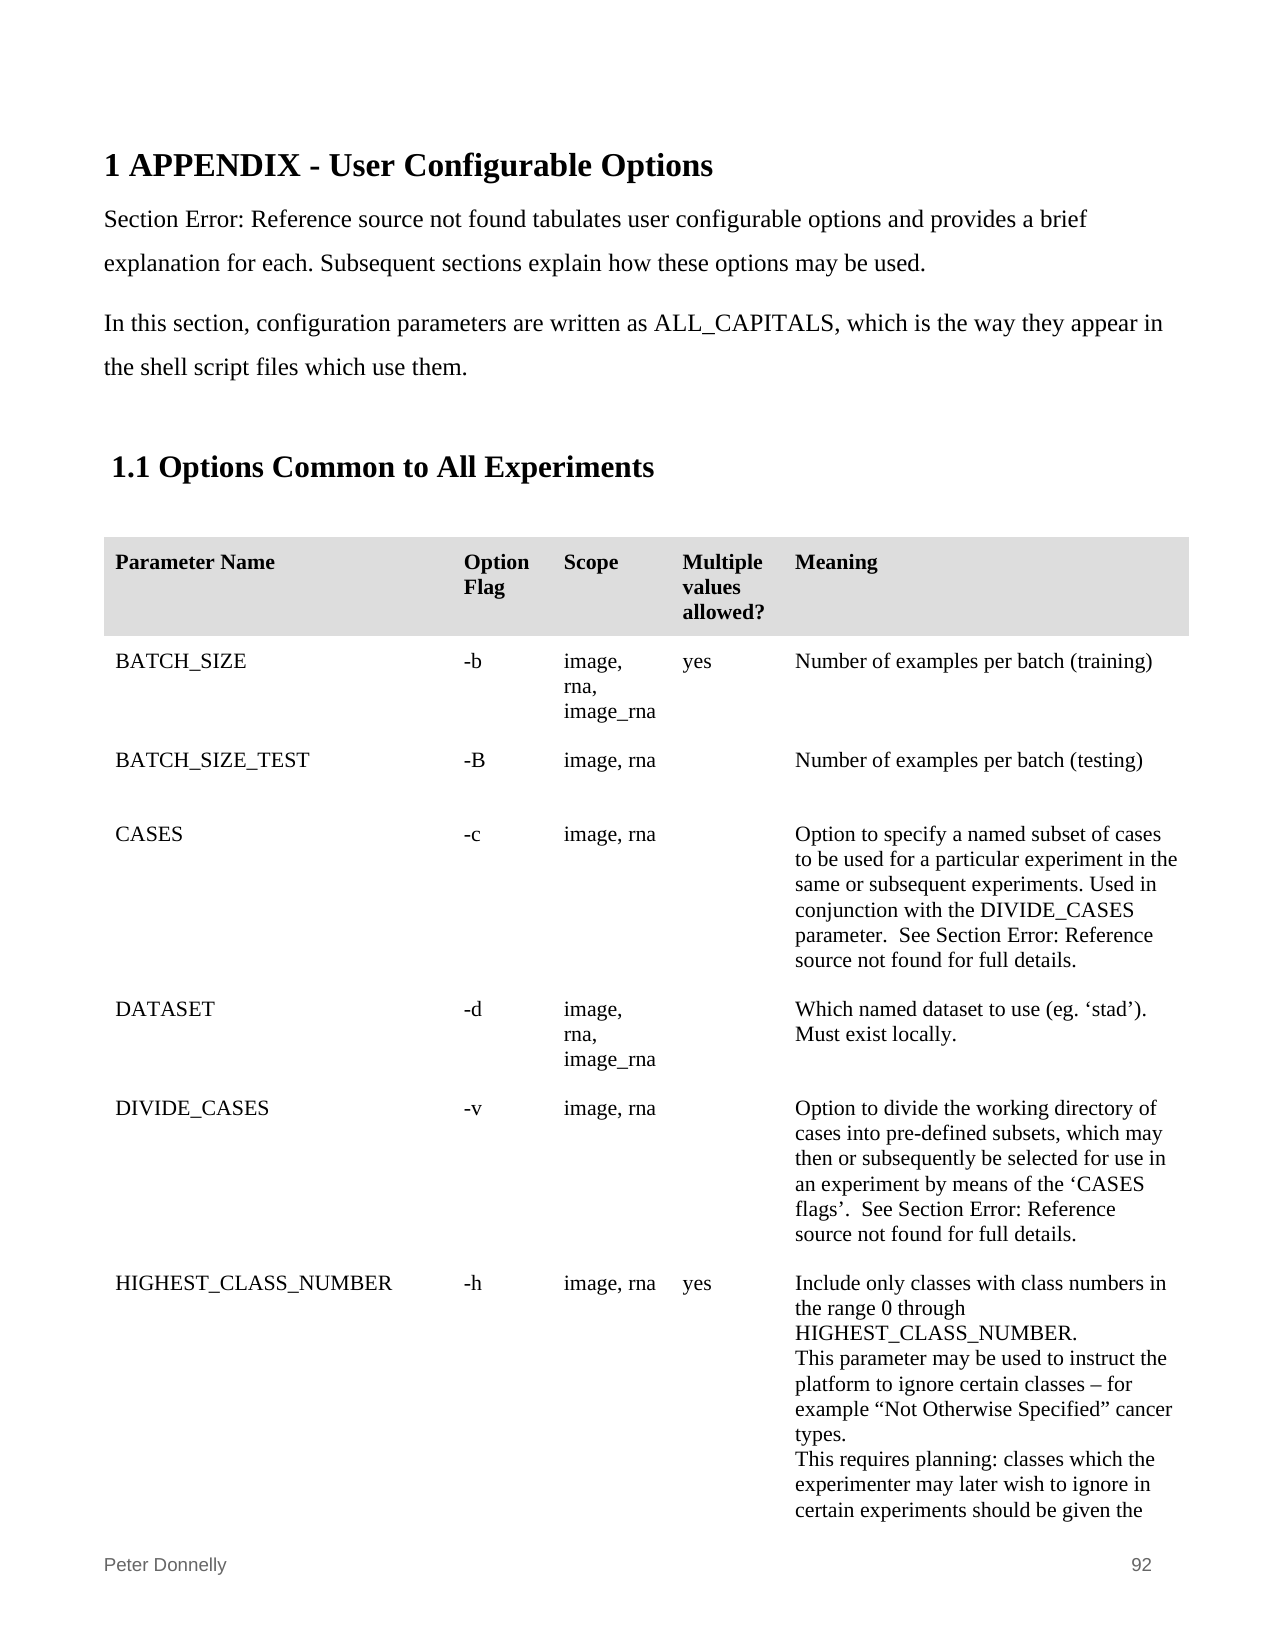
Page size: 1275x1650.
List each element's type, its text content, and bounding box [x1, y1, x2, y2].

table_cell DATASET [104, 984, 452, 1083]
table_cell -d [452, 984, 552, 1083]
table_header Scope [552, 537, 671, 636]
table_cell DIVIDE_CASES [104, 1083, 452, 1258]
text Section Error: Reference source not found tabulates user configurable options and provides a brief explanation for each. Subsequent sections explain how these options may be used. [103, 204, 1181, 276]
table_cell HIGHEST_CLASS_NUMBER [104, 1258, 452, 1533]
table_cell image, rna [552, 809, 671, 984]
table_cell CASES [104, 809, 452, 984]
table_cell BATCH_SIZE [104, 636, 452, 735]
table_cell Number of examples per batch (training) [783, 636, 1189, 735]
table_cell Number of examples per batch (testing) [783, 735, 1189, 809]
table_cell [671, 735, 783, 809]
table_cell -B [452, 735, 552, 809]
table_cell yes [671, 636, 783, 735]
table_cell Include only classes with class numbers in the range 0 through HIGHEST_CLASS_NUMBER. This parameter may be used to instruct the platform to ignore certain classes – for example “Not Otherwise Specified” cancer types. This requires planning: classes which the experimenter may later wish to ignore in certain experiments should be given the [783, 1258, 1189, 1533]
table_cell Option to specify a named subset of cases to be used for a particular experiment in the same or subsequent experiments. Used in conjunction with the DIVIDE_CASES parameter. See Section Error: Reference source not found for full details. [783, 809, 1189, 984]
table_cell image, rna [552, 1083, 671, 1258]
table_cell -b [452, 636, 552, 735]
subtitle Options Common to All Experiments [103, 448, 1181, 484]
table_cell -h [452, 1258, 552, 1533]
subtitle APPENDIX - User Configurable Options [103, 145, 1181, 183]
table_header Parameter Name [104, 537, 452, 636]
table_cell [671, 1083, 783, 1258]
table_cell -c [452, 809, 552, 984]
table_cell image, rna, image_rna [552, 984, 671, 1083]
table_cell image, rna, image_rna [552, 636, 671, 735]
text In this section, configuration parameters are written as ALL_CAPITALS, which is the way they appear in the shell script files which use them. [103, 308, 1181, 380]
table_cell image, rna [552, 1258, 671, 1533]
table_cell [671, 984, 783, 1083]
table_cell BATCH_SIZE_TEST [104, 735, 452, 809]
table_cell Which named dataset to use (eg. ‘stad’). Must exist locally. [783, 984, 1189, 1083]
table_cell image, rna [552, 735, 671, 809]
table_cell yes [671, 1258, 783, 1533]
table_header Meaning [783, 537, 1189, 636]
table_cell Option to divide the working directory of cases into pre-defined subsets, which may then or subsequently be selected for use in an experiment by means of the ‘CASES flags’. See Section Error: Reference source not found for full details. [783, 1083, 1189, 1258]
table_header Option Flag [452, 537, 552, 636]
table_cell [671, 809, 783, 984]
table_header Multiple values allowed? [671, 537, 783, 636]
table_cell -v [452, 1083, 552, 1258]
